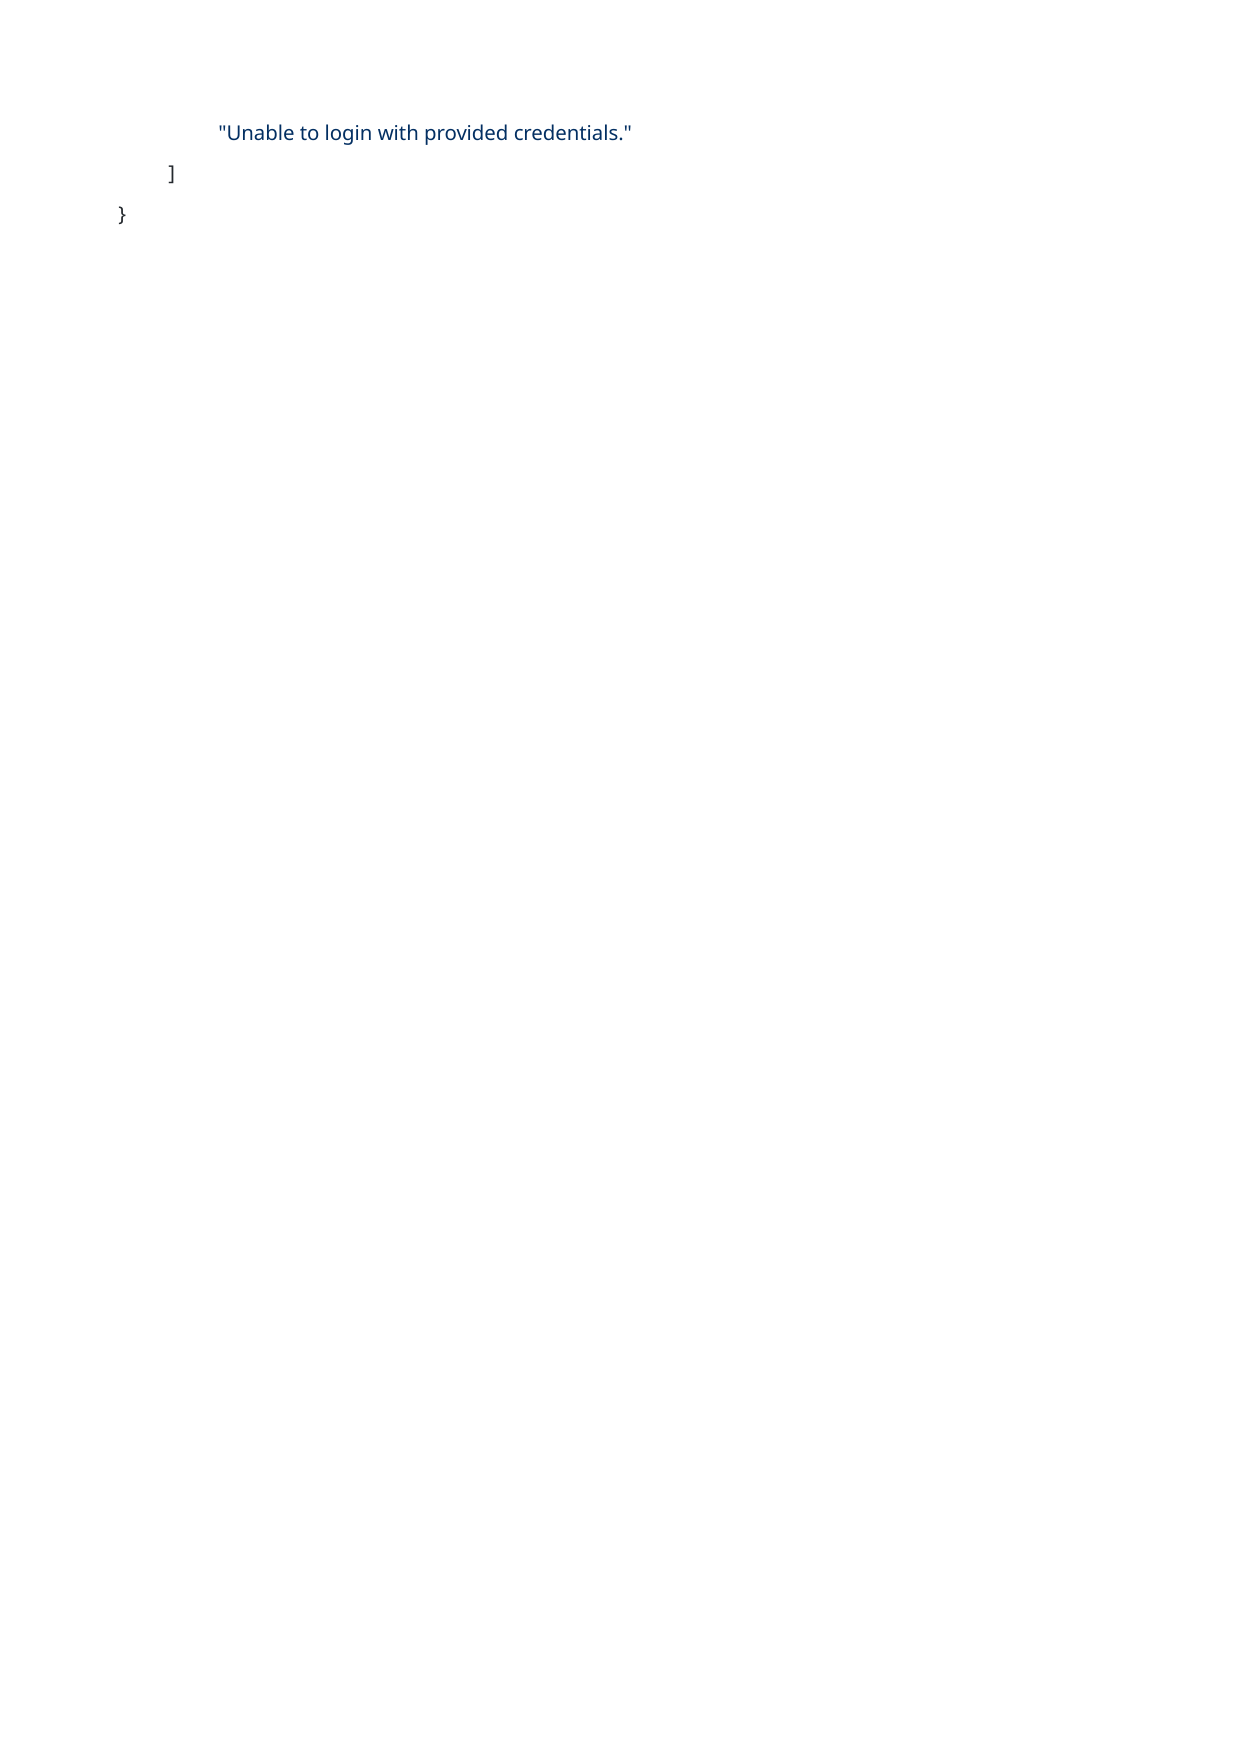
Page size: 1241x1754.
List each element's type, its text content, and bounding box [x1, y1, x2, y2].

text } [118, 199, 1122, 227]
text ] [118, 159, 1122, 187]
text "Unable to login with provided credentials." [118, 118, 1122, 146]
